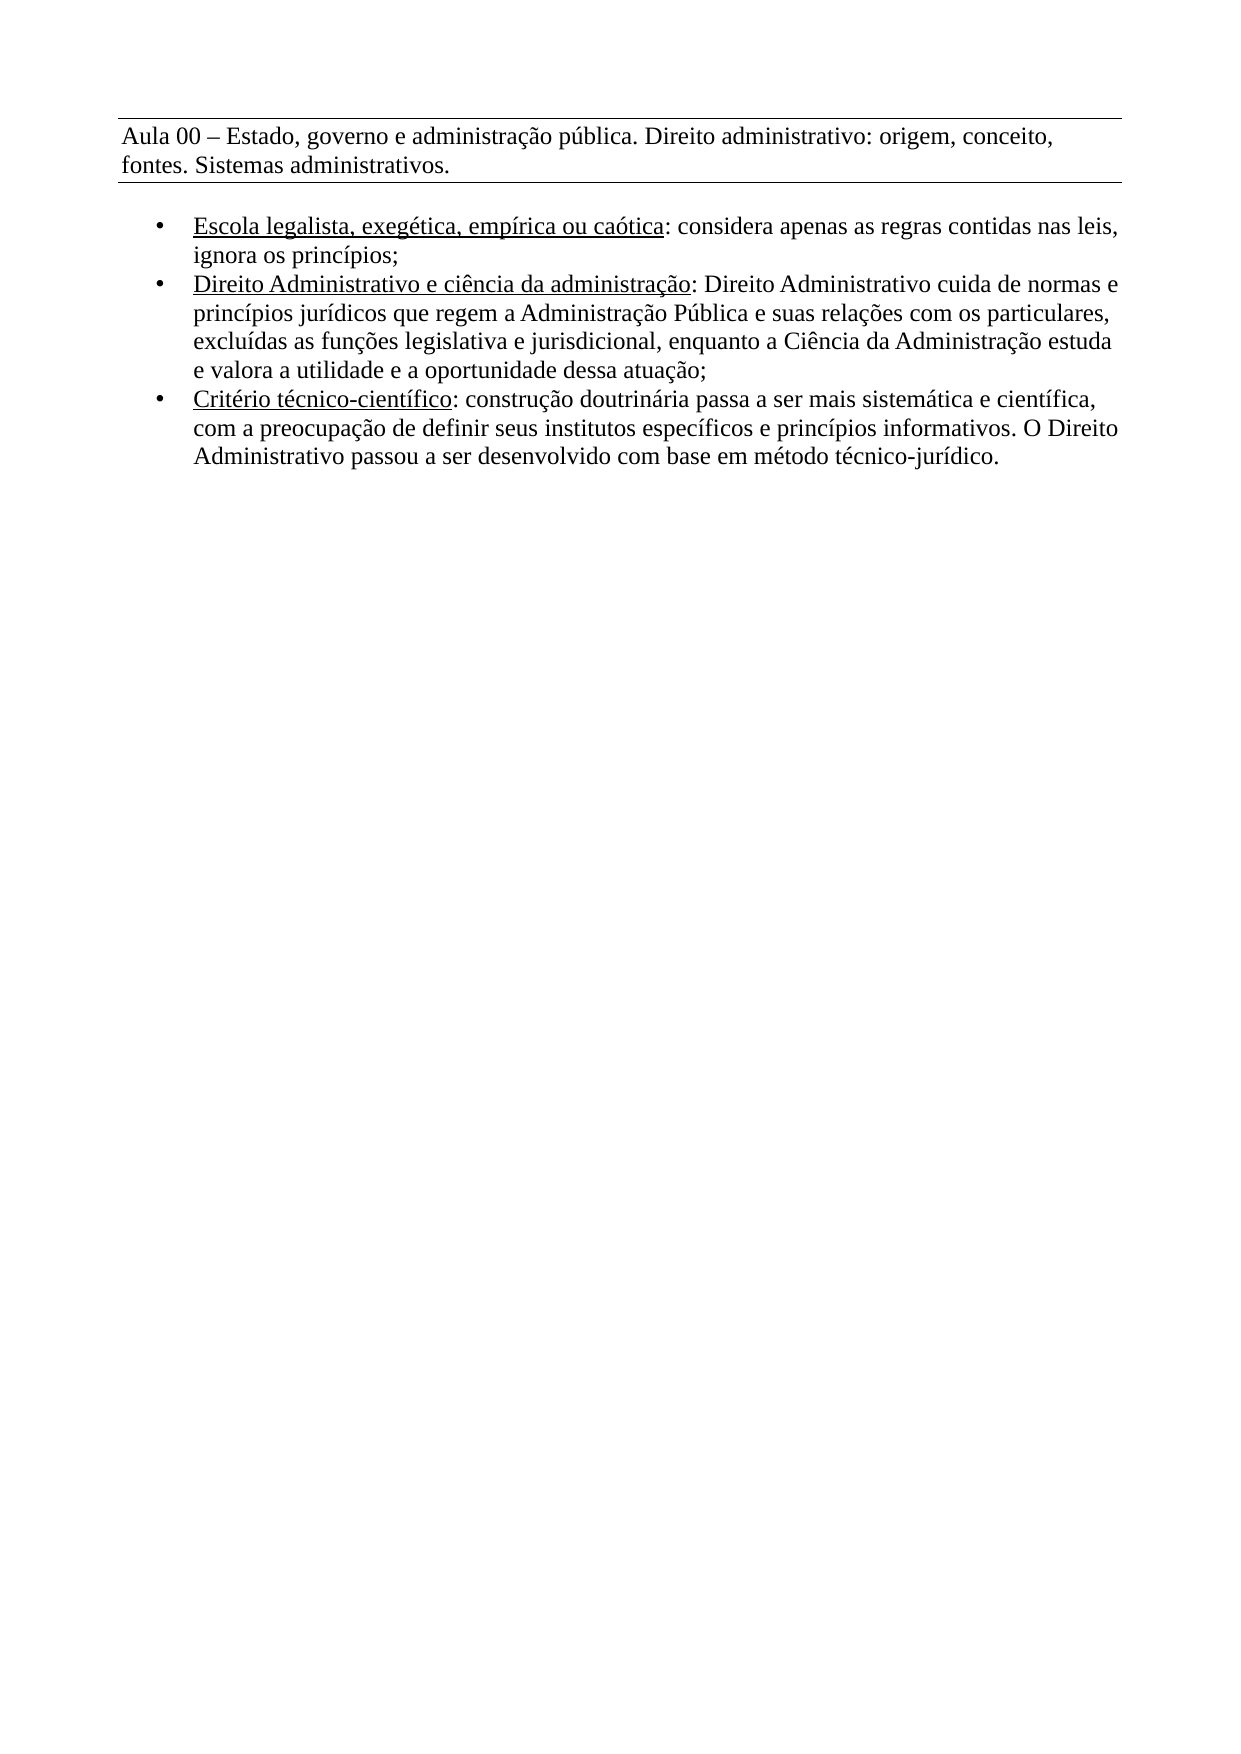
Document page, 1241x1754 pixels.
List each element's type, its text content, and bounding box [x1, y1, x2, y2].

list Escola legalista, exegética, empírica ou caótica: considera apenas as regras contidas nas leis, ignora os princípios; [156, 211, 1122, 269]
list Critério técnico-científico: construção doutrinária passa a ser mais sistemática e científica, com a preocupação de definir seus institutos específicos e princípios informativos. O Direito Administrativo passou a ser desenvolvido com base em método técnico-jurídico. [156, 384, 1122, 470]
list Direito Administrativo e ciência da administração: Direito Administrativo cuida de normas e princípios jurídicos que regem a Administração Pública e suas relações com os particulares, excluídas as funções legislativa e jurisdicional, enquanto a Ciência da Administração estuda e valora a utilidade e a oportunidade dessa atuação; [156, 269, 1122, 384]
